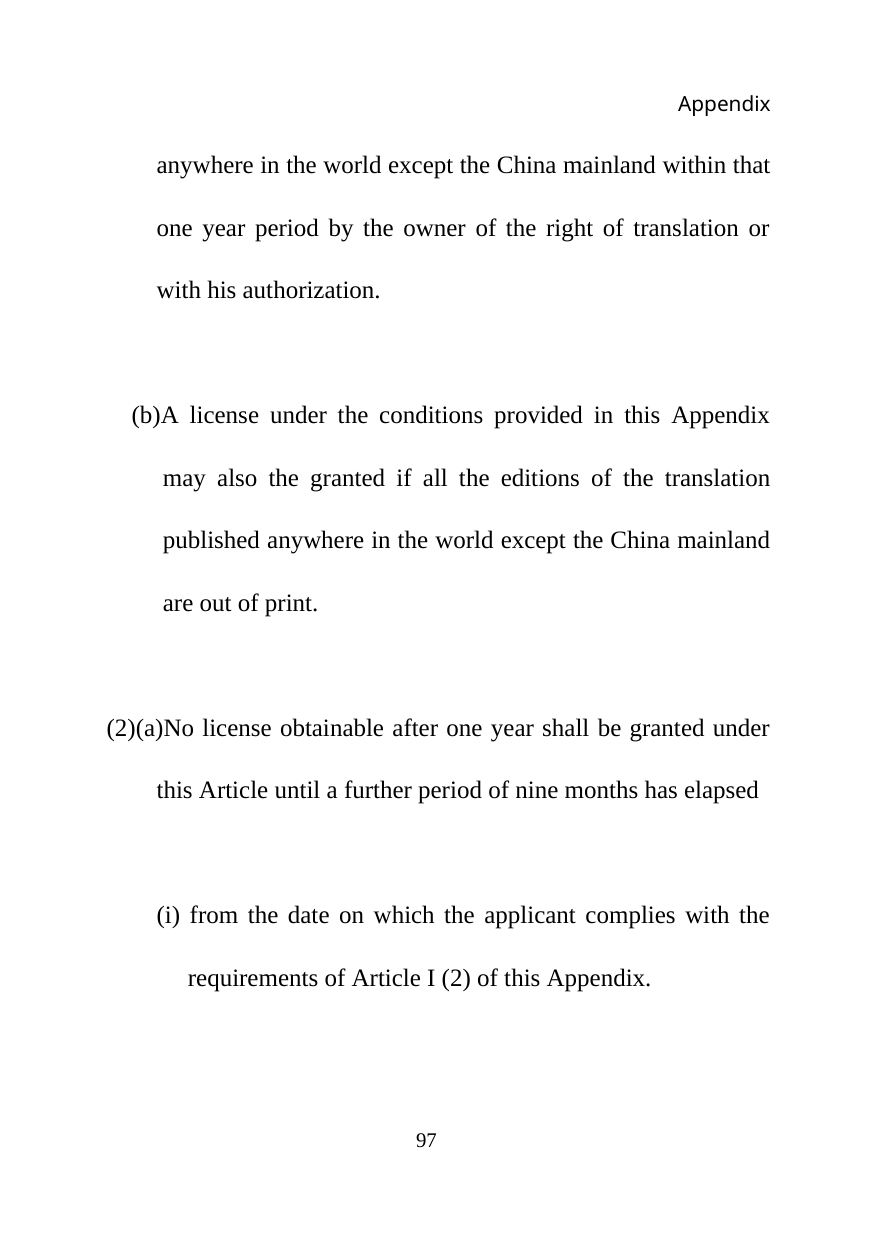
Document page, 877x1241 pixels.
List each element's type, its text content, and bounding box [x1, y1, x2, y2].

text (2)(a)No license obtainable after one year shall be granted under this Article until a further period of nine months has elapsed [106, 685, 771, 810]
text anywhere in the world except the China mainland within that one year period by the owner of the right of translation or with his authorization. [106, 123, 771, 310]
text (i) from the date on which the applicant complies with the requirements of Article I (2) of this Appendix. [156, 873, 771, 998]
text (b)A license under the conditions provided in this Appendix may also the granted if all the editions of the translation published anywhere in the world except the China mainland are out of print. [131, 373, 771, 623]
